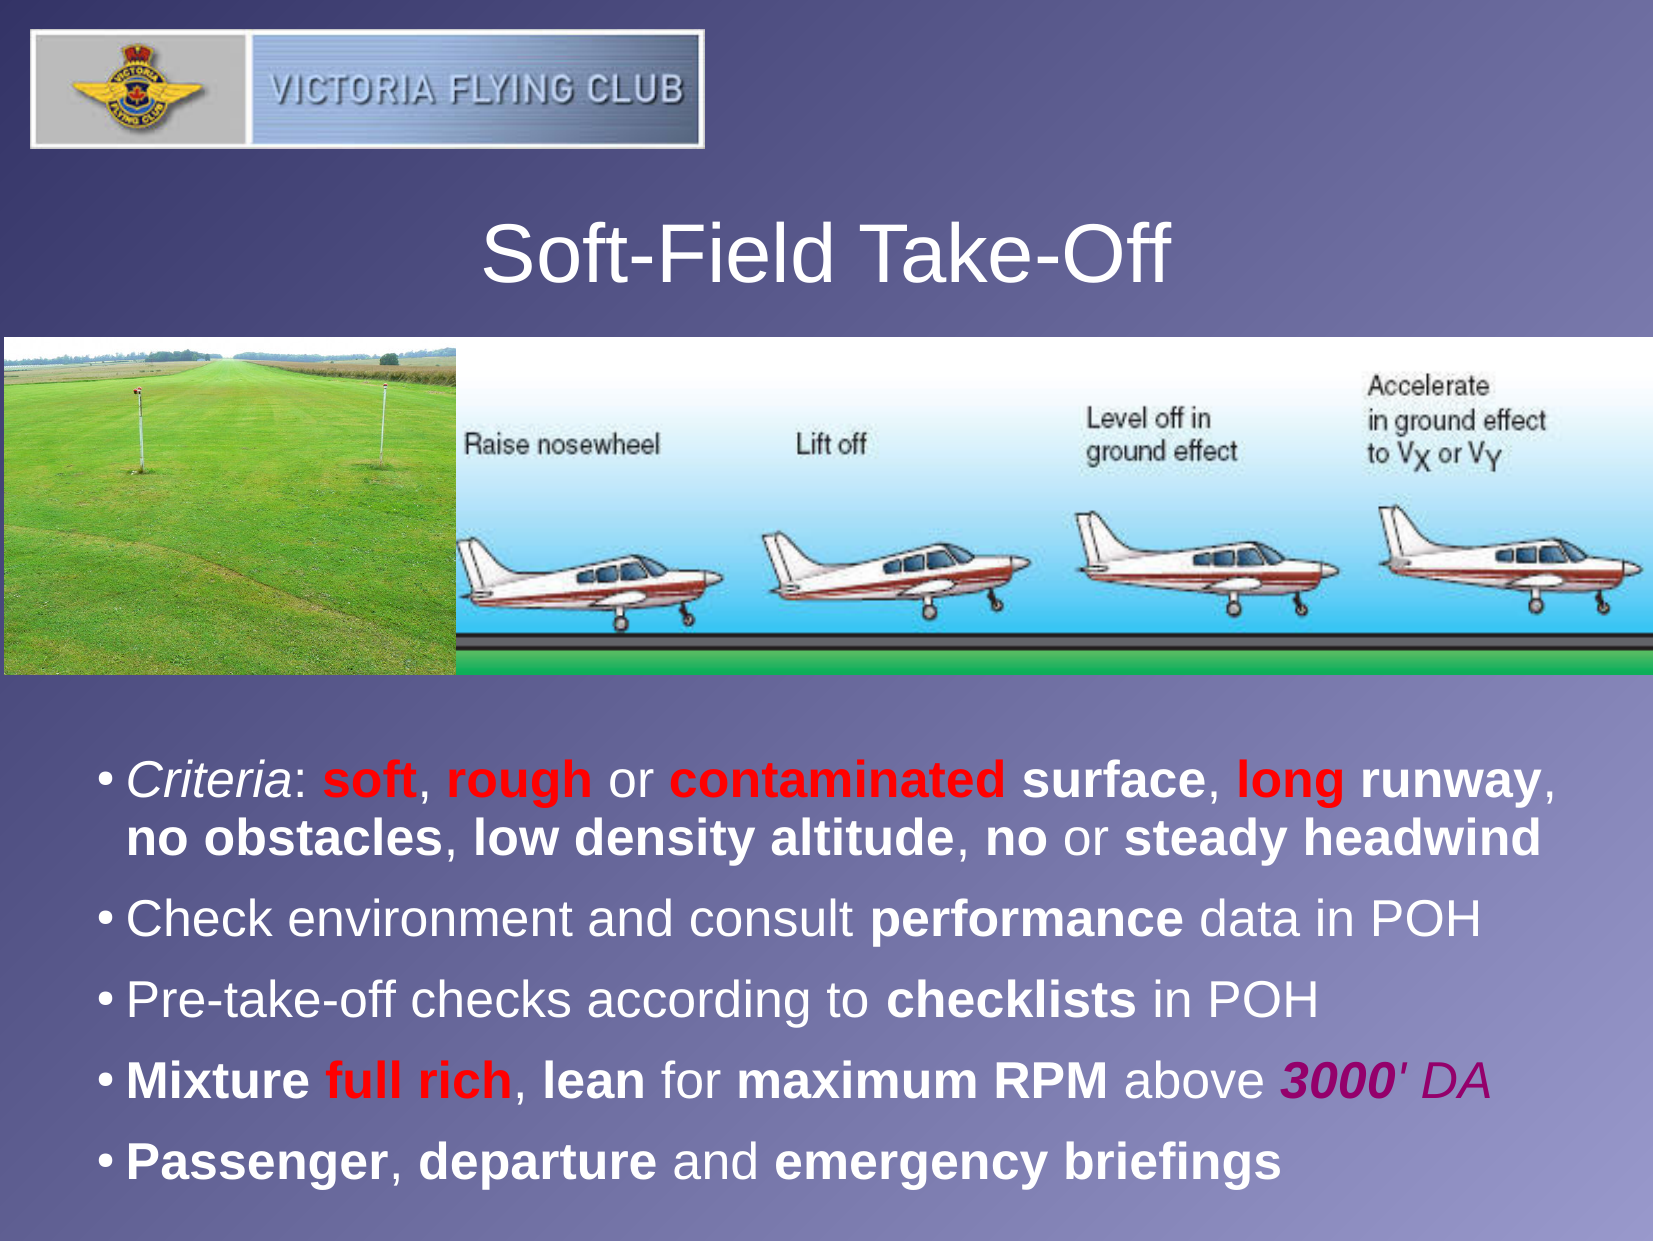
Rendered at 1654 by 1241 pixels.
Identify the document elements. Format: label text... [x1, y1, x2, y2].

picture [4, 337, 1653, 676]
title Soft-Field Take-Off [82, 150, 1571, 337]
list Criteria: soft, rough or contaminated surface, long runway, no obstacles, low density altitude, no or steady headwind Check environment and consult performance data in POH Pre-take-off checks according to checklists in POH Mixture full rich, lean for maximum RPM above 3000' DA Passenger, departure and emergency briefings [82, 750, 1571, 1201]
picture [30, 29, 705, 149]
